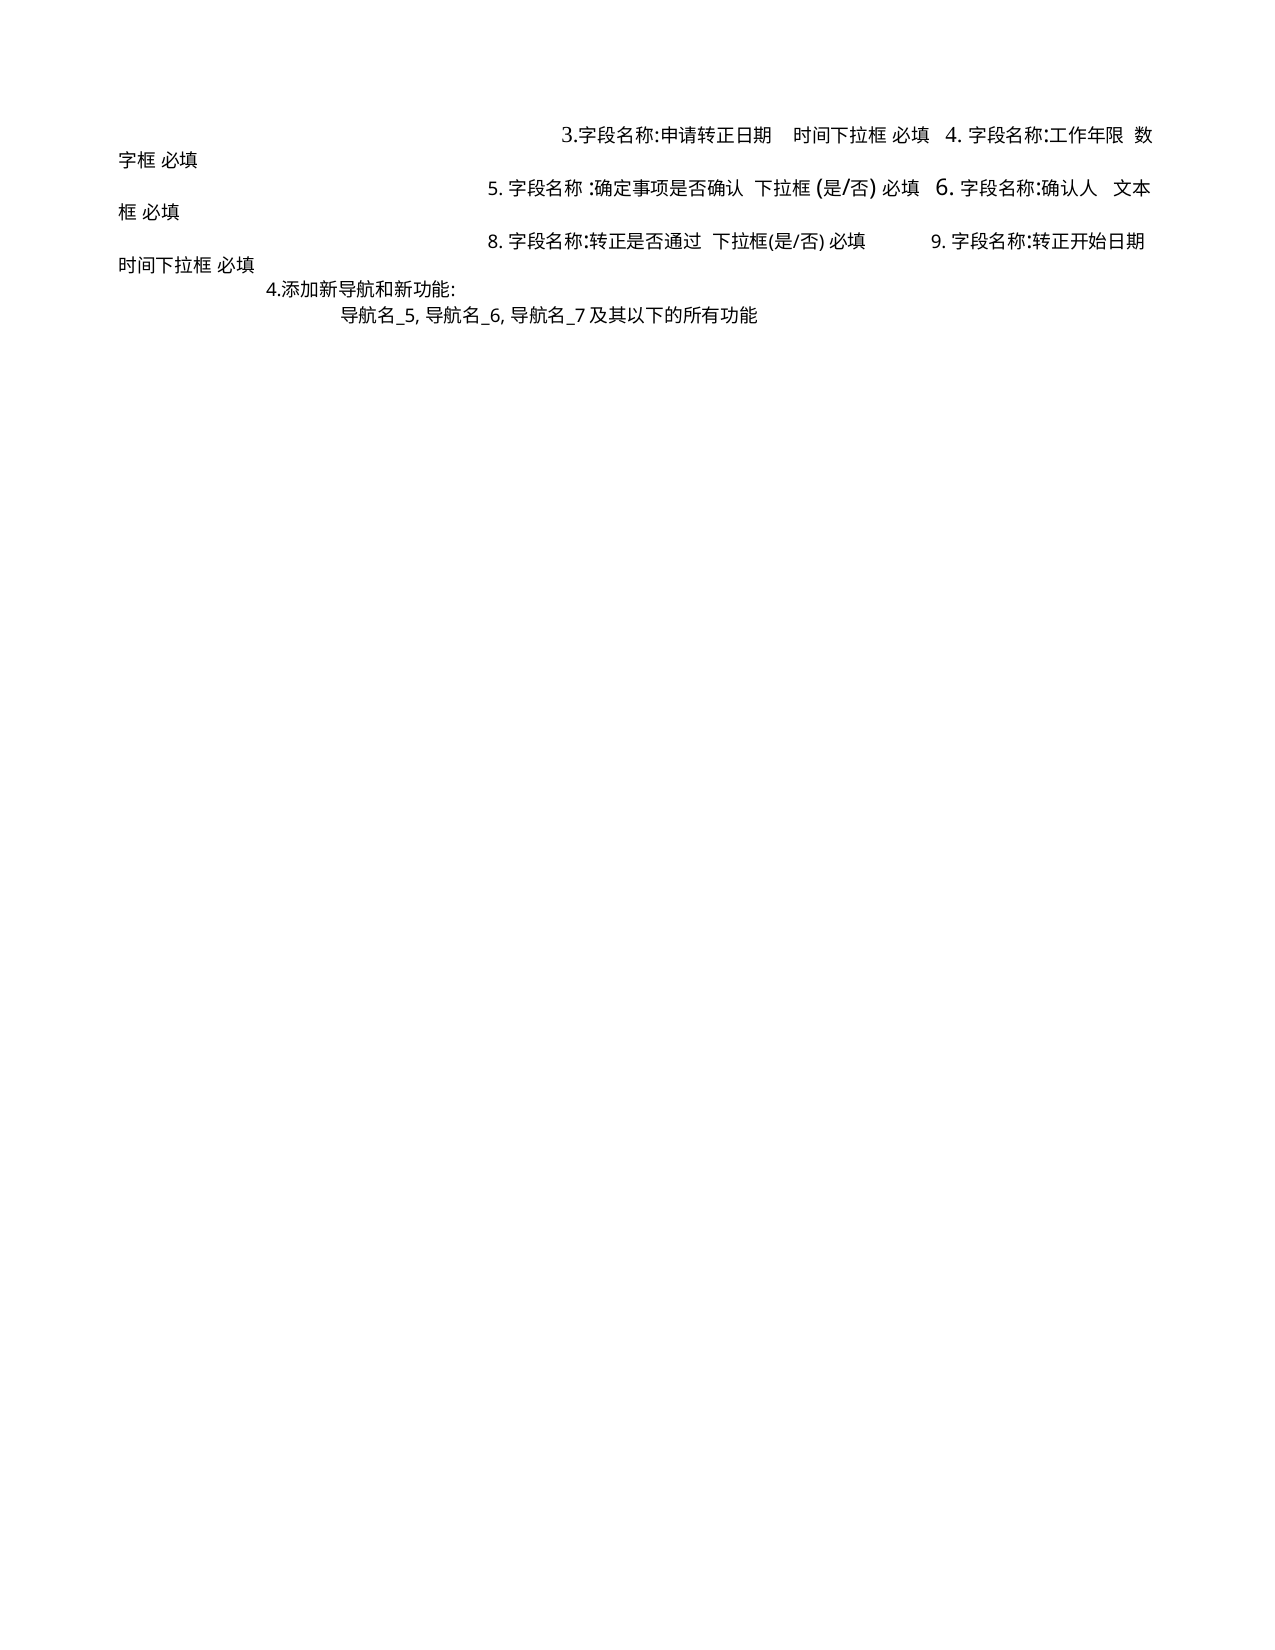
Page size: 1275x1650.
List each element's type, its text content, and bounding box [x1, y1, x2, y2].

text 5. 字段名称 :确定事项是否确认 下拉框 (是/否) 必填 6. 字段名称:确认人 文本框 必填 [118, 171, 1157, 224]
text 3.字段名称:申请转正日期 时间下拉框 必填 4. 字段名称:工作年限 数字框 必填 [118, 118, 1157, 171]
text 4.添加新导航和新功能: [118, 277, 1157, 302]
text 8. 字段名称:转正是否通过 下拉框(是/否) 必填 9. 字段名称:转正开始日期 时间下拉框 必填 [118, 224, 1157, 277]
text 导航名_5, 导航名_6, 导航名_7及其以下的所有功能 [118, 302, 1157, 328]
